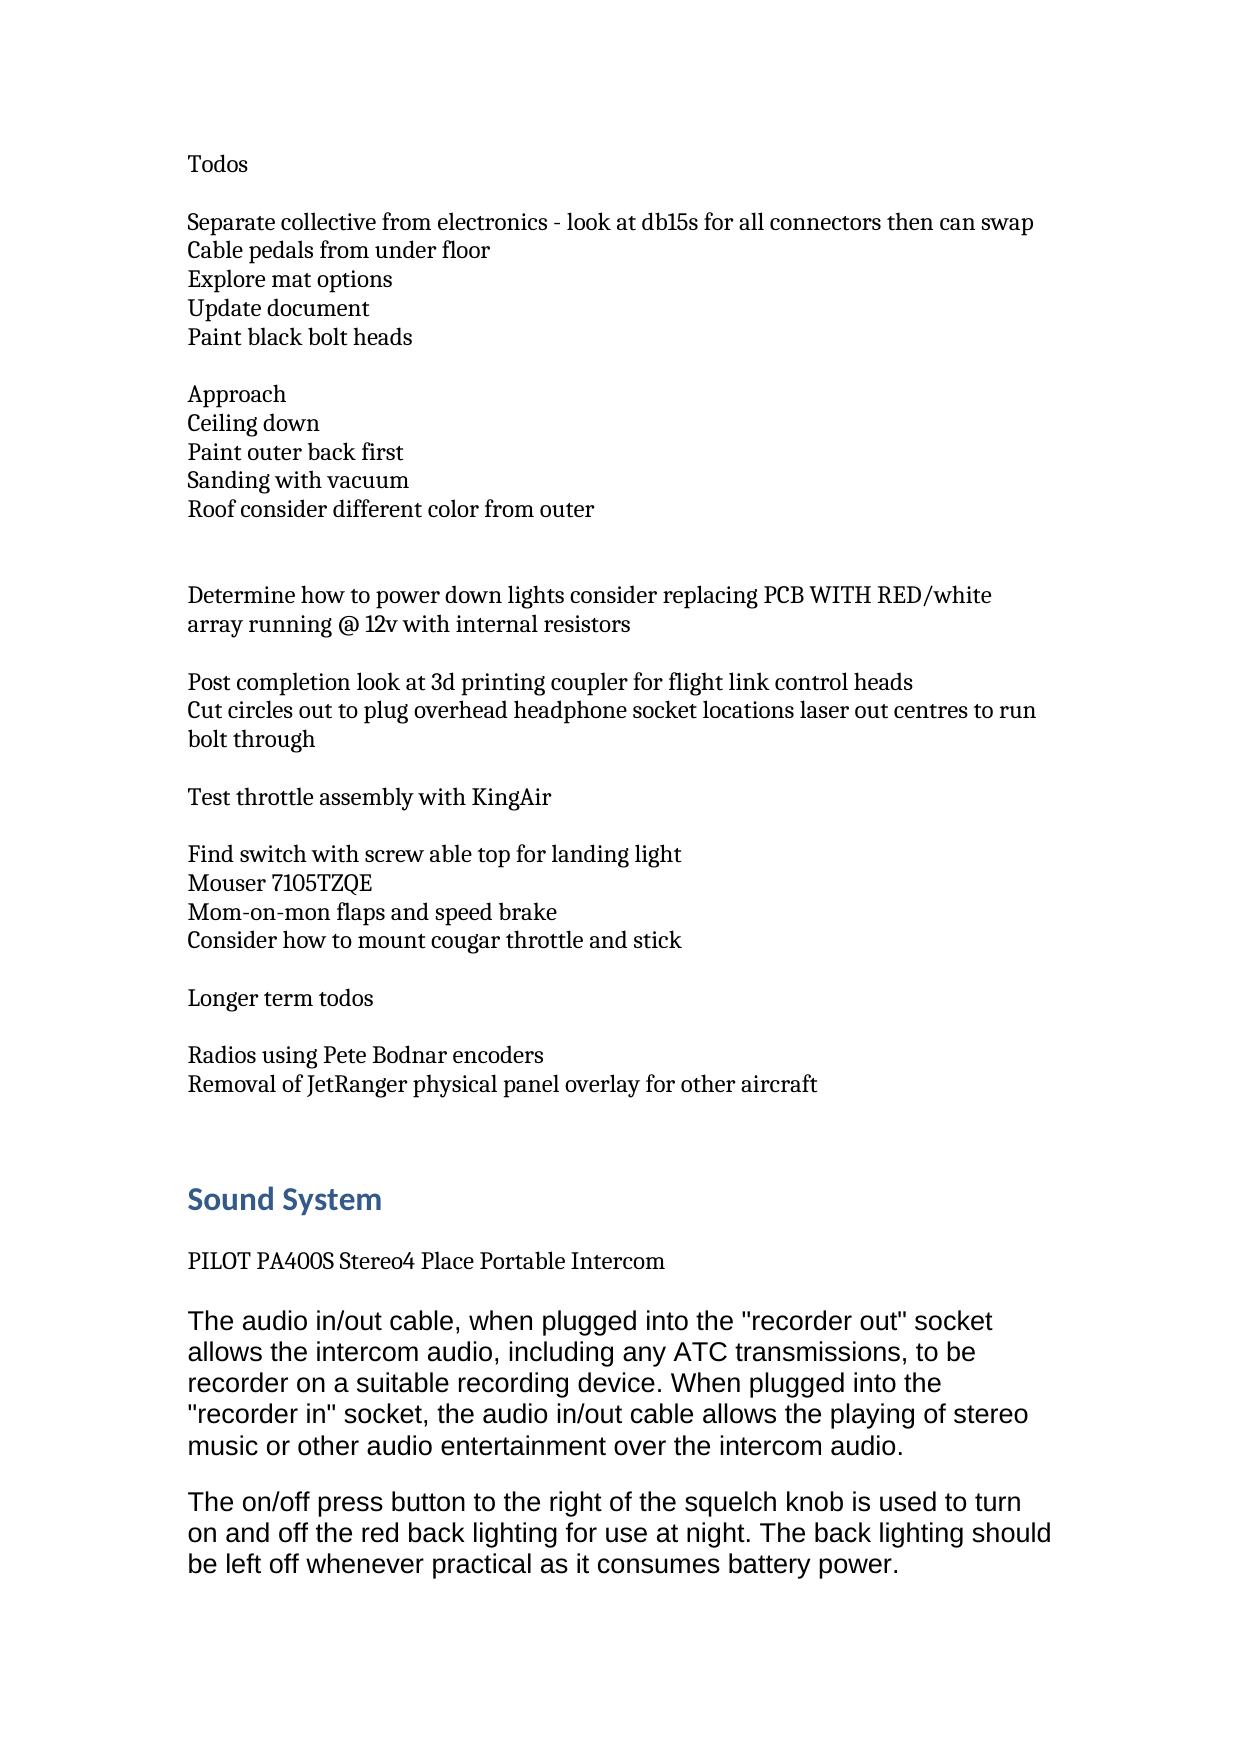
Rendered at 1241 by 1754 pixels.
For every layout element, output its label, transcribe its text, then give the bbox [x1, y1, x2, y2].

text PILOT PA400S Stereo 4 Place Portable Intercom [187, 1247, 1053, 1276]
subtitle Sound System [187, 1177, 1053, 1218]
text The on/off press button to the right of the squelch knob is used to turn on and off the red back lighting for use at night. The back lighting should be left off whenever practical as it consumes battery power. [187, 1486, 1053, 1579]
text Todos Separate collective from electronics - look at db15s for all connectors then can swap Cable pedals from under floor Explore mat options Update document Paint black bolt heads Approach Ceiling down Paint outer back first Sanding with vacuum Roof consider different color from outer Determine how to power down lights consider replacing PCB WITH RED/white array running @ 12v with internal resistors Post completion look at 3d printing coupler for flight link control heads Cut circles out to plug overhead headphone socket locations laser out centres to run bolt through Test throttle assembly with KingAir Find switch with screw able top for landing light Mouser 7105TZQE Mom-on-mon flaps and speed brake Consider how to mount cougar throttle and stick Longer term todos Radios using Pete Bodnar encoders Removal of JetRanger physical panel overlay for other aircraft [187, 150, 1053, 1099]
text The audio in/out cable, when plugged into the "recorder out" socket allows the intercom audio, including any ATC transmissions, to be recorder on a suitable recording device. When plugged into the "recorder in" socket, the audio in/out cable allows the playing of stereo music or other audio entertainment over the intercom audio. [187, 1304, 1053, 1461]
